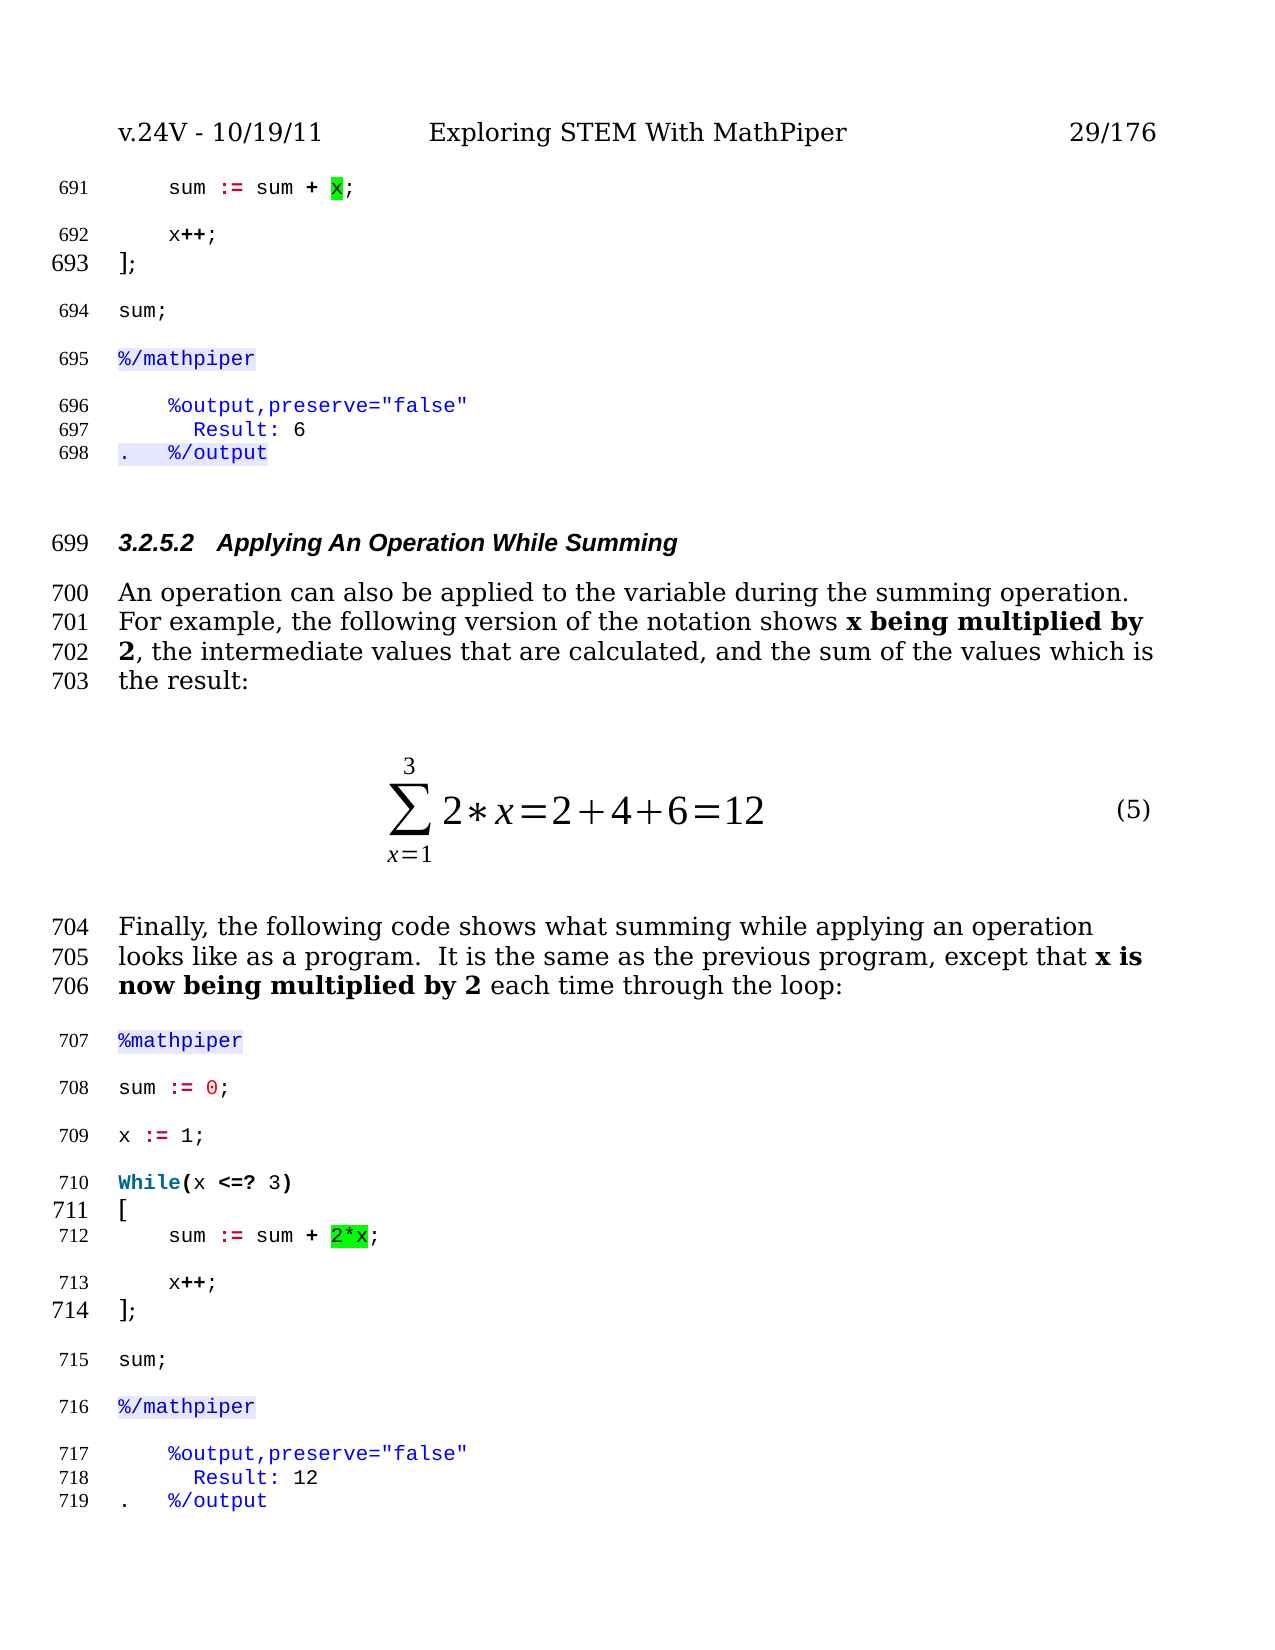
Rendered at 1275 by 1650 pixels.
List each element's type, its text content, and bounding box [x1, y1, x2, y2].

text ]; [118, 1296, 1157, 1325]
text . %/output [118, 442, 1157, 466]
text Result: 12 [118, 1467, 1157, 1490]
text . %/output [118, 1490, 1157, 1514]
table_header [118, 745, 1041, 874]
text ]; [118, 248, 1157, 277]
text Result: 6 [118, 419, 1157, 442]
subtitle Applying An Operation While Summing [118, 528, 1157, 557]
text %/mathpiper [118, 348, 1157, 371]
text [ [118, 1196, 1157, 1225]
text sum := sum + x; [118, 177, 1157, 200]
text %output,preserve="false" [118, 395, 1157, 419]
text x := 1; [118, 1125, 1157, 1148]
text An operation can also be applied to the variable during the summing operation. For example, the following version of the notation shows x being multiplied by 2, the intermediate values that are calculated, and the sum of the values which is the result: [118, 578, 1157, 695]
text x++; [118, 1272, 1157, 1296]
text sum := 0; [118, 1077, 1157, 1101]
text %mathpiper [118, 1030, 1157, 1054]
text sum; [118, 301, 1157, 324]
text x++; [118, 224, 1157, 248]
text While(x <=? 3) [118, 1172, 1157, 1196]
table_header (5) [1041, 745, 1157, 874]
text sum := sum + 2*x; [118, 1225, 1157, 1248]
text sum; [118, 1348, 1157, 1372]
text Finally, the following code shows what summing while applying an operation looks like as a program. It is the same as the previous program, except that x is now being multiplied by 2 each time through the loop: [118, 912, 1157, 1000]
text %output,preserve="false" [118, 1443, 1157, 1467]
text %/mathpiper [118, 1396, 1157, 1419]
